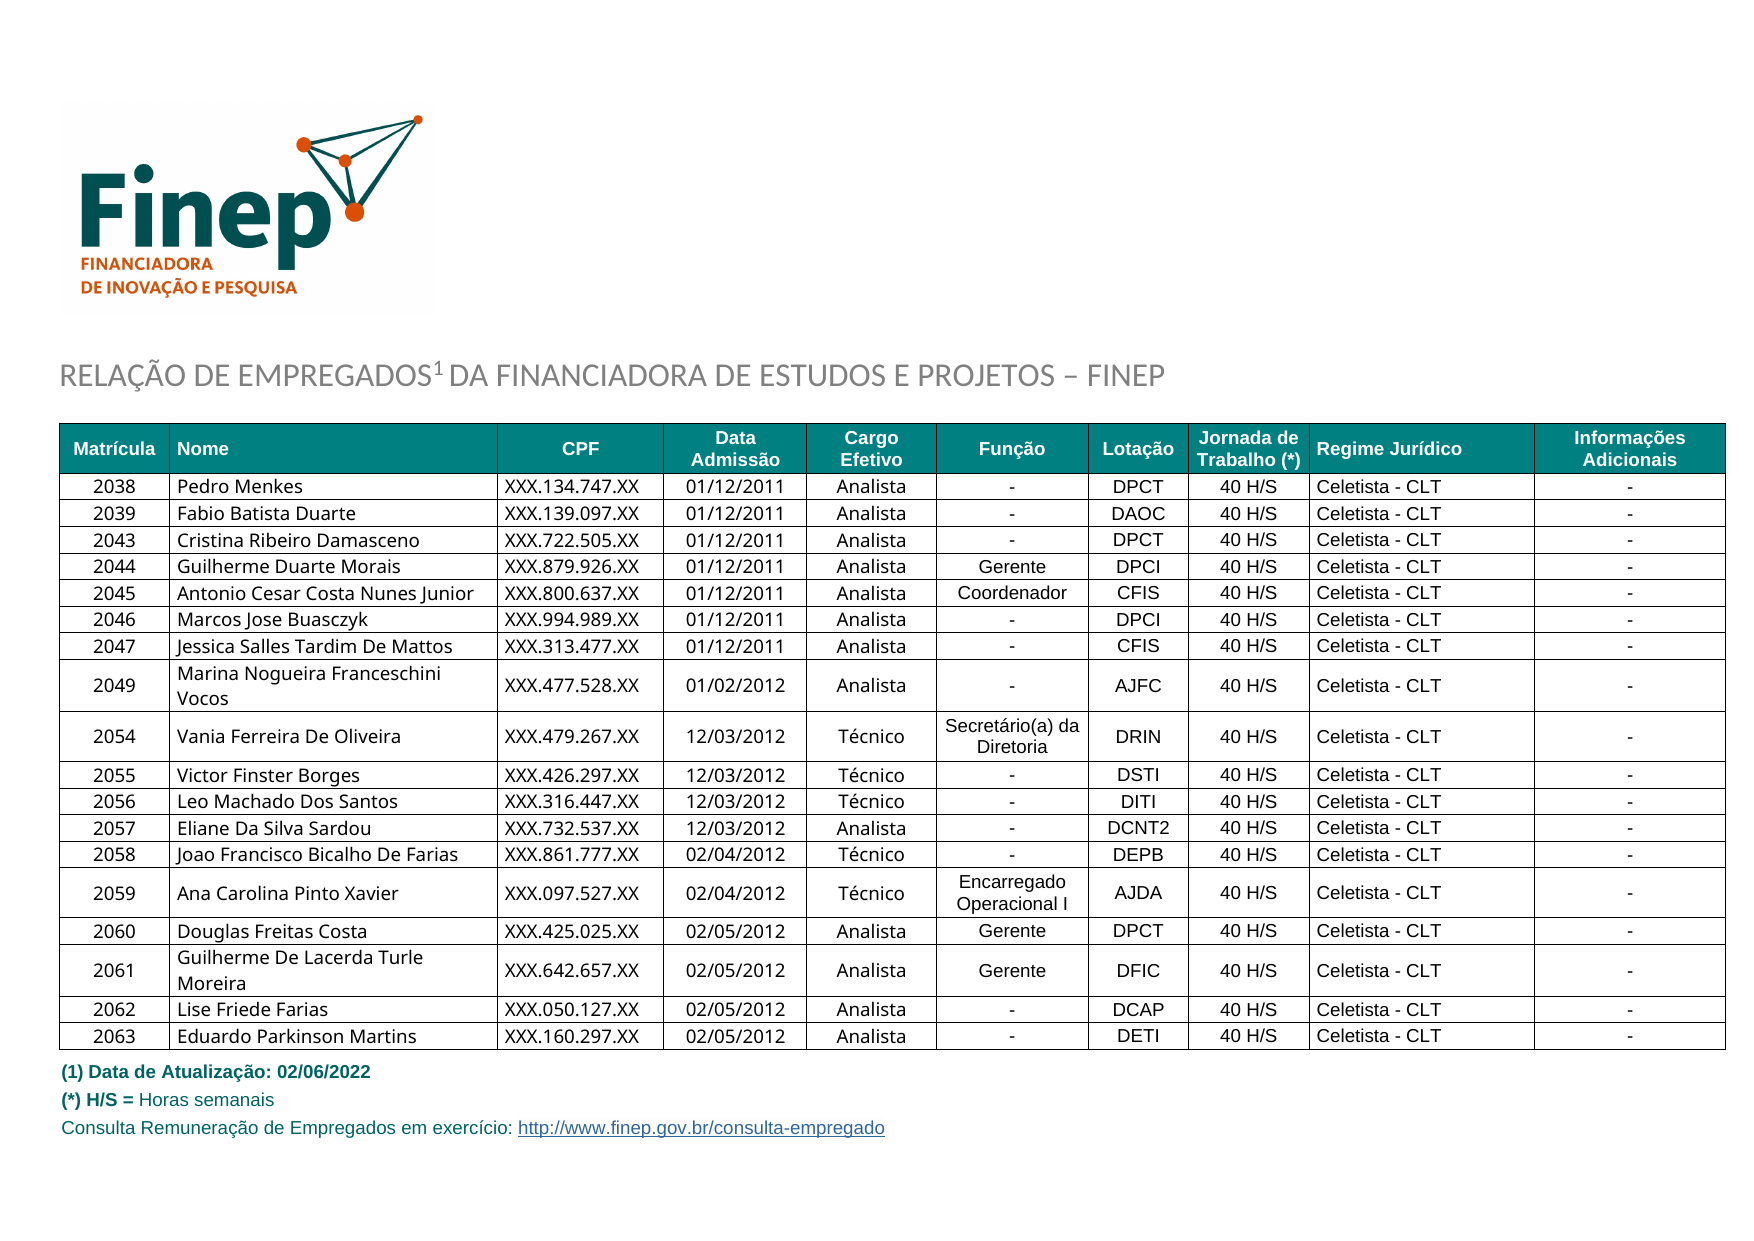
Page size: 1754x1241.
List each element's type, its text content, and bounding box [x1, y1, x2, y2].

table_cell - [1535, 868, 1725, 917]
table_cell 2046 [60, 607, 169, 632]
table_cell - [1535, 474, 1725, 499]
table_cell 2055 [60, 762, 169, 787]
table_cell 2058 [60, 842, 169, 867]
table_cell 01/12/2011 [664, 580, 806, 606]
table_header Data Admissão [664, 424, 806, 473]
table_cell Analista [807, 474, 936, 499]
table_cell Celetista - CLT [1310, 554, 1534, 579]
table_cell XXX.800.637.XX [498, 580, 663, 606]
table_cell 40 H/S [1189, 815, 1309, 841]
table_cell - [1535, 527, 1725, 552]
table_cell Analista [807, 945, 936, 996]
table_cell Pedro Menkes [170, 474, 497, 499]
table_cell Analista [807, 500, 936, 526]
table_cell 40 H/S [1189, 500, 1309, 526]
table_cell XXX.879.926.XX [498, 554, 663, 579]
table_cell 40 H/S [1189, 633, 1309, 659]
table_cell 12/03/2012 [664, 712, 806, 761]
table_cell 40 H/S [1189, 527, 1309, 552]
table_cell Eduardo Parkinson Martins [170, 1023, 497, 1049]
table_cell Técnico [807, 789, 936, 814]
table_cell 40 H/S [1189, 712, 1309, 761]
table_cell CFIS [1089, 580, 1188, 606]
table_header Matrícula [60, 424, 169, 473]
table_cell Celetista - CLT [1310, 712, 1534, 761]
table_cell - [937, 500, 1088, 526]
table_cell - [1535, 762, 1725, 787]
table_cell Celetista - CLT [1310, 580, 1534, 606]
table_cell XXX.050.127.XX [498, 997, 663, 1022]
table_cell 2043 [60, 527, 169, 552]
table_cell Lise Friede Farias [170, 997, 497, 1022]
table_cell XXX.425.025.XX [498, 918, 663, 944]
table_cell Jessica Salles Tardim De Mattos [170, 633, 497, 659]
table_cell 12/03/2012 [664, 762, 806, 787]
table_cell Analista [807, 633, 936, 659]
table_cell Celetista - CLT [1310, 762, 1534, 787]
table_cell 2059 [60, 868, 169, 917]
table_cell - [937, 474, 1088, 499]
table_cell 2060 [60, 918, 169, 944]
table_cell 2038 [60, 474, 169, 499]
table_cell Celetista - CLT [1310, 1023, 1534, 1049]
table_cell 2057 [60, 815, 169, 841]
table_cell XXX.477.528.XX [498, 660, 663, 711]
table_cell 40 H/S [1189, 554, 1309, 579]
table_cell DPCI [1089, 607, 1188, 632]
table_cell 40 H/S [1189, 580, 1309, 606]
table_cell Analista [807, 997, 936, 1022]
table_cell Celetista - CLT [1310, 945, 1534, 996]
table_cell XXX.479.267.XX [498, 712, 663, 761]
table_cell - [1535, 945, 1725, 996]
table_cell DITI [1089, 789, 1188, 814]
table_cell - [937, 1023, 1088, 1049]
table_cell 40 H/S [1189, 474, 1309, 499]
table_cell Analista [807, 815, 936, 841]
table_cell Marcos Jose Buasczyk [170, 607, 497, 632]
table_cell XXX.134.747.XX [498, 474, 663, 499]
table_cell 40 H/S [1189, 868, 1309, 917]
table_cell 02/05/2012 [664, 1023, 806, 1049]
table_cell Encarregado Operacional I [937, 868, 1088, 917]
table_cell Gerente [937, 945, 1088, 996]
table_cell Leo Machado Dos Santos [170, 789, 497, 814]
table_cell Douglas Freitas Costa [170, 918, 497, 944]
table_cell 40 H/S [1189, 789, 1309, 814]
table_cell XXX.426.297.XX [498, 762, 663, 787]
table_cell Celetista - CLT [1310, 918, 1534, 944]
table_cell Celetista - CLT [1310, 474, 1534, 499]
table_cell - [937, 842, 1088, 867]
table_cell Gerente [937, 554, 1088, 579]
table_header Lotação [1089, 424, 1188, 473]
table_cell AJFC [1089, 660, 1188, 711]
table_cell DPCT [1089, 918, 1188, 944]
table_cell Técnico [807, 762, 936, 787]
table_cell 40 H/S [1189, 660, 1309, 711]
table_cell XXX.861.777.XX [498, 842, 663, 867]
table_cell - [1535, 633, 1725, 659]
table_cell Analista [807, 1023, 936, 1049]
table_cell Celetista - CLT [1310, 633, 1534, 659]
table_cell - [1535, 580, 1725, 606]
table_cell - [1535, 997, 1725, 1022]
table_cell Analista [807, 607, 936, 632]
table_cell 02/05/2012 [664, 997, 806, 1022]
table_cell 2049 [60, 660, 169, 711]
table_cell CFIS [1089, 633, 1188, 659]
table_cell - [1535, 500, 1725, 526]
table_cell 2039 [60, 500, 169, 526]
table_cell Celetista - CLT [1310, 789, 1534, 814]
table_cell 2047 [60, 633, 169, 659]
table_cell XXX.097.527.XX [498, 868, 663, 917]
table_cell Celetista - CLT [1310, 527, 1534, 552]
table_cell XXX.160.297.XX [498, 1023, 663, 1049]
table_cell Eliane Da Silva Sardou [170, 815, 497, 841]
table_cell XXX.642.657.XX [498, 945, 663, 996]
table_cell - [937, 789, 1088, 814]
table_cell Analista [807, 580, 936, 606]
table_cell - [1535, 660, 1725, 711]
table_cell - [937, 997, 1088, 1022]
table_cell - [1535, 789, 1725, 814]
table_cell 02/04/2012 [664, 868, 806, 917]
table_cell - [937, 660, 1088, 711]
table_cell Secretário(a) da Diretoria [937, 712, 1088, 761]
table_cell 40 H/S [1189, 1023, 1309, 1049]
table_cell XXX.316.447.XX [498, 789, 663, 814]
table_cell Joao Francisco Bicalho De Farias [170, 842, 497, 867]
table_cell Técnico [807, 712, 936, 761]
table_cell 40 H/S [1189, 945, 1309, 996]
table_header CPF [498, 424, 663, 473]
table_header Informações Adicionais [1535, 424, 1725, 473]
table_cell XXX.994.989.XX [498, 607, 663, 632]
table_cell 2061 [60, 945, 169, 996]
table_cell 01/12/2011 [664, 633, 806, 659]
table_header Nome [170, 424, 497, 473]
table_cell 40 H/S [1189, 918, 1309, 944]
table_cell Celetista - CLT [1310, 660, 1534, 711]
table_cell DPCT [1089, 474, 1188, 499]
table_header Função [937, 424, 1088, 473]
table_cell 40 H/S [1189, 762, 1309, 787]
table_cell Técnico [807, 842, 936, 867]
table_cell 01/12/2011 [664, 607, 806, 632]
table_cell - [1535, 918, 1725, 944]
table_cell 40 H/S [1189, 997, 1309, 1022]
table_cell DAOC [1089, 500, 1188, 526]
table_cell 2062 [60, 997, 169, 1022]
table_cell 02/05/2012 [664, 945, 806, 996]
table_cell 2045 [60, 580, 169, 606]
table_cell - [1535, 1023, 1725, 1049]
table_cell Celetista - CLT [1310, 997, 1534, 1022]
table_cell 40 H/S [1189, 842, 1309, 867]
table_cell - [1535, 554, 1725, 579]
table_cell XXX.139.097.XX [498, 500, 663, 526]
table_cell Vania Ferreira De Oliveira [170, 712, 497, 761]
table_cell Marina Nogueira Franceschini Vocos [170, 660, 497, 711]
table_cell Ana Carolina Pinto Xavier [170, 868, 497, 917]
table_cell Guilherme Duarte Morais [170, 554, 497, 579]
table_cell 2054 [60, 712, 169, 761]
table_cell DPCT [1089, 527, 1188, 552]
table_cell 02/04/2012 [664, 842, 806, 867]
table_cell 12/03/2012 [664, 815, 806, 841]
table_cell 02/05/2012 [664, 918, 806, 944]
table_header Jornada de Trabalho (*) [1189, 424, 1309, 473]
table_cell Analista [807, 554, 936, 579]
table_cell Analista [807, 660, 936, 711]
table_cell Guilherme De Lacerda Turle Moreira [170, 945, 497, 996]
table_cell Antonio Cesar Costa Nunes Junior [170, 580, 497, 606]
table_cell DETI [1089, 1023, 1188, 1049]
table_cell Celetista - CLT [1310, 607, 1534, 632]
table_cell DRIN [1089, 712, 1188, 761]
table_cell Celetista - CLT [1310, 868, 1534, 917]
table_cell Técnico [807, 868, 936, 917]
table_header Cargo Efetivo [807, 424, 936, 473]
table_cell - [937, 607, 1088, 632]
table_cell DEPB [1089, 842, 1188, 867]
table_cell DCNT2 [1089, 815, 1188, 841]
table_cell AJDA [1089, 868, 1188, 917]
table_cell DFIC [1089, 945, 1188, 996]
table_cell - [937, 815, 1088, 841]
table_cell - [1535, 607, 1725, 632]
table_cell - [937, 527, 1088, 552]
table_cell 2063 [60, 1023, 169, 1049]
table_cell 01/12/2011 [664, 554, 806, 579]
table_cell 01/12/2011 [664, 474, 806, 499]
table_cell - [1535, 712, 1725, 761]
table_cell Celetista - CLT [1310, 500, 1534, 526]
table_cell XXX.722.505.XX [498, 527, 663, 552]
table_cell Celetista - CLT [1310, 815, 1534, 841]
table_cell XXX.313.477.XX [498, 633, 663, 659]
table_cell DSTI [1089, 762, 1188, 787]
table_cell - [937, 762, 1088, 787]
table_cell Coordenador [937, 580, 1088, 606]
table_cell DCAP [1089, 997, 1188, 1022]
table_cell - [1535, 815, 1725, 841]
table_cell 01/12/2011 [664, 500, 806, 526]
table_header Regime Jurídico [1310, 424, 1534, 473]
table_cell Victor Finster Borges [170, 762, 497, 787]
table_cell 12/03/2012 [664, 789, 806, 814]
table_cell 2044 [60, 554, 169, 579]
table_cell DPCI [1089, 554, 1188, 579]
table_cell 01/02/2012 [664, 660, 806, 711]
table_cell 01/12/2011 [664, 527, 806, 552]
table_cell Fabio Batista Duarte [170, 500, 497, 526]
table_cell - [937, 633, 1088, 659]
table_cell Cristina Ribeiro Damasceno [170, 527, 497, 552]
table_cell Celetista - CLT [1310, 842, 1534, 867]
table_cell 40 H/S [1189, 607, 1309, 632]
table_cell 2056 [60, 789, 169, 814]
table_cell Analista [807, 527, 936, 552]
table_cell Gerente [937, 918, 1088, 944]
table_cell XXX.732.537.XX [498, 815, 663, 841]
table_cell Analista [807, 918, 936, 944]
table_cell - [1535, 842, 1725, 867]
